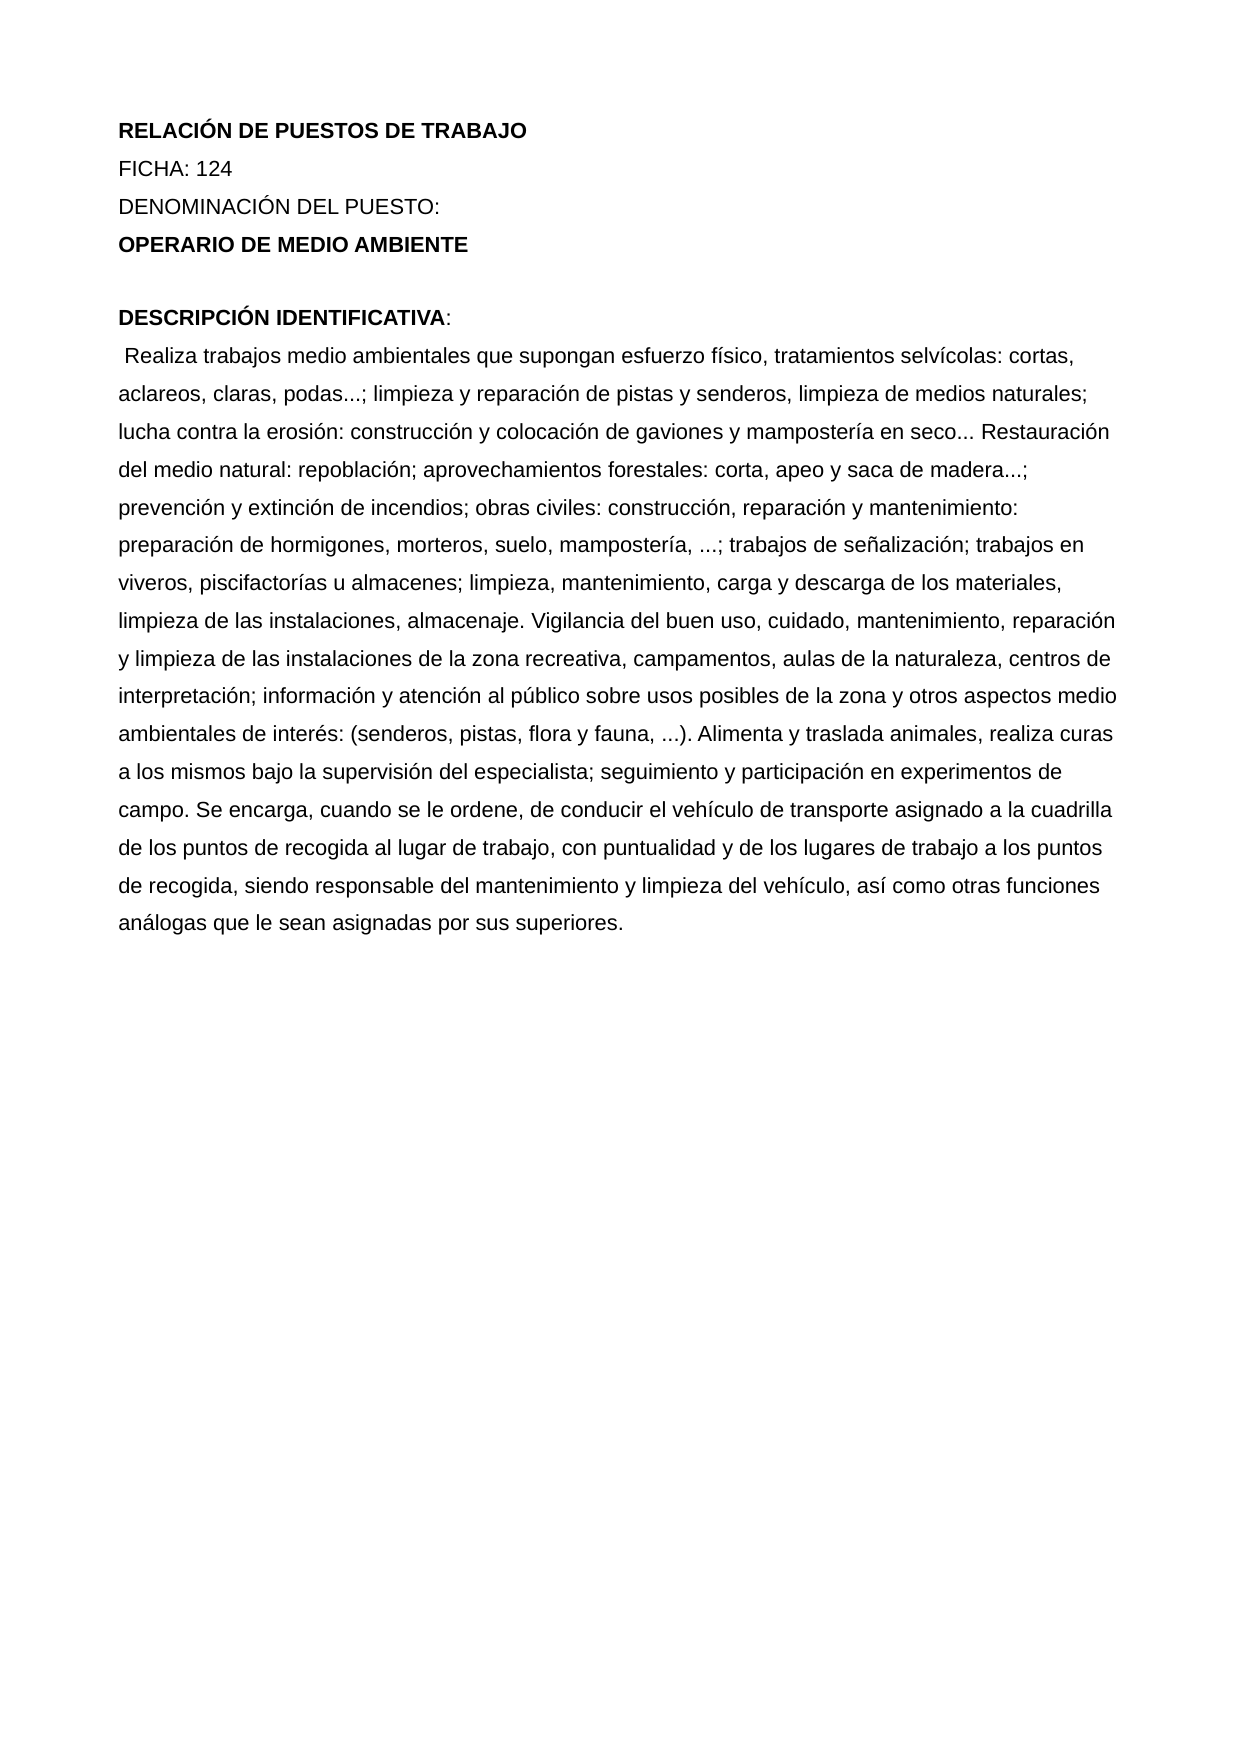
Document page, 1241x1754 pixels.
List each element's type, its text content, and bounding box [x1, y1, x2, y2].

text OPERARIO DE MEDIO AMBIENTE [118, 232, 1122, 257]
text DESCRIPCIÓN IDENTIFICATIVA: [118, 305, 1122, 331]
text FICHA: 124 [118, 156, 1122, 181]
text Realiza trabajos medio ambientales que supongan esfuerzo físico, tratamientos selvícolas: cortas, aclareos, claras, podas...; limpieza y reparación de pistas y senderos, limpieza de medios naturales; lucha contra la erosión: construcción y colocación de gaviones y mampostería en seco... Restauración del medio natural: repoblación; aprovechamientos forestales: corta, apeo y saca de madera...; prevención y extinción de incendios; obras civiles: construcción, reparación y mantenimiento: preparación de hormigones, morteros, suelo, mampostería, ...; trabajos de señalización; trabajos en viveros, piscifactorías u almacenes; limpieza, mantenimiento, carga y descarga de los materiales, limpieza de las instalaciones, almacenaje. Vigilancia del buen uso, cuidado, mantenimiento, reparación y limpieza de las instalaciones de la zona recreativa, campamentos, aulas de la naturaleza, centros de interpretación; información y atención al público sobre usos posibles de la zona y otros aspectos medio ambientales de interés: (senderos, pistas, flora y fauna, ...). Alimenta y traslada animales, realiza curas a los mismos bajo la supervisión del especialista; seguimiento y participación en experimentos de campo. Se encarga, cuando se le ordene, de conducir el vehículo de transporte asignado a la cuadrilla de los puntos de recogida al lugar de trabajo, con puntualidad y de los lugares de trabajo a los puntos de recogida, siendo responsable del mantenimiento y limpieza del vehículo, así como otras funciones análogas que le sean asignadas por sus superiores. [118, 343, 1122, 936]
text RELACIÓN DE PUESTOS DE TRABAJO [118, 118, 1122, 143]
text DENOMINACIÓN DEL PUESTO: [118, 194, 1122, 219]
